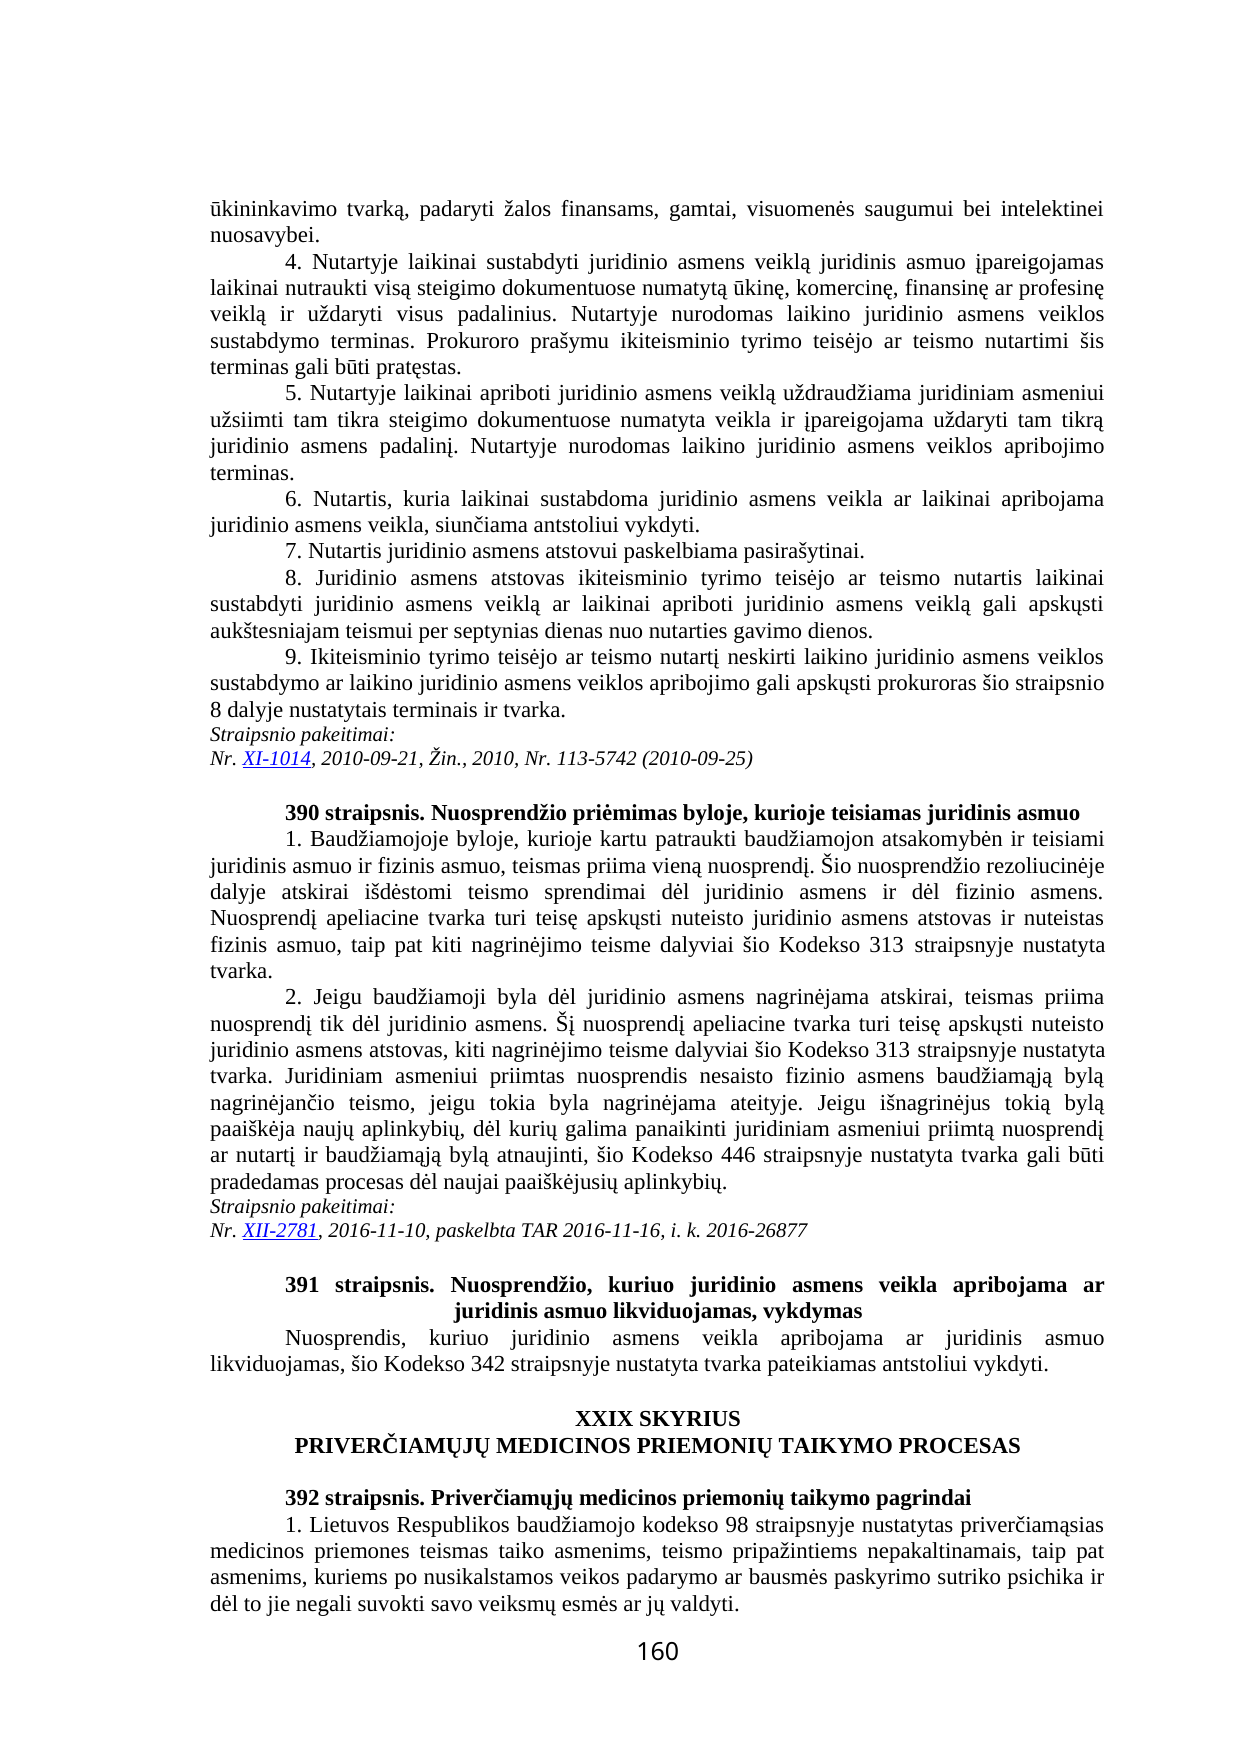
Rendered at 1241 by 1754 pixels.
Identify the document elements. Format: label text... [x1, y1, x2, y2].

text 392 straipsnis. Priverčiamųjų medicinos priemonių taikymo pagrindai [285, 1484, 1106, 1511]
text 390 straipsnis. Nuosprendžio priėmimas byloje, kurioje teisiamas juridinis asmuo [210, 799, 1106, 825]
text Priverčiamųjų medicinos priemonių taikymo procesas [210, 1432, 1106, 1458]
text 391 straipsnis. Nuosprendžio, kuriuo juridinio asmens veikla apribojama ar juridinis asmuo likviduojamas, vykdymas [285, 1271, 1106, 1324]
text 1. Lietuvos Respublikos baudžiamojo kodekso 98 straipsnyje nustatytas priverčiamąsias medicinos priemones teismas taiko asmenims, teismo pripažintiems nepakaltinamais, taip pat asmenims, kuriems po nusikalstamos veikos padarymo ar bausmės paskyrimo sutriko psichika ir dėl to jie negali suvokti savo veiksmų esmės ar jų valdyti. [210, 1511, 1106, 1616]
text Nr. XI-1014, 2010-09-21, Žin., 2010, Nr. 113-5742 (2010-09-25) [210, 746, 1106, 770]
text Nuosprendis, kuriuo juridinio asmens veikla apribojama ar juridinis asmuo likviduojamas, šio Kodekso 342 straipsnyje nustatyta tvarka pateikiamas antstoliui vykdyti. [210, 1324, 1106, 1377]
text ūkininkavimo tvarką, padaryti žalos finansams, gamtai, visuomenės saugumui bei intelektinei nuosavybei. [210, 195, 1106, 248]
text 4. Nutartyje laikinai sustabdyti juridinio asmens veiklą juridinis asmuo įpareigojamas laikinai nutraukti visą steigimo dokumentuose numatytą ūkinę, komercinę, finansinę ar profesinę veiklą ir uždaryti visus padalinius. Nutartyje nurodomas laikino juridinio asmens veiklos sustabdymo terminas. Prokuroro prašymu ikiteisminio tyrimo teisėjo ar teismo nutartimi šis terminas gali būti pratęstas. [210, 248, 1106, 379]
text 1. Baudžiamojoje byloje, kurioje kartu patraukti baudžiamojon atsakomybėn ir teisiami juridinis asmuo ir fizinis asmuo, teismas priima vieną nuosprendį. Šio nuosprendžio rezoliucinėje dalyje atskirai išdėstomi teismo sprendimai dėl juridinio asmens ir dėl fizinio asmens. Nuosprendį apeliacine tvarka turi teisę apskųsti nuteisto juridinio asmens atstovas ir nuteistas fizinis asmuo, taip pat kiti nagrinėjimo teisme dalyviai šio Kodekso 313 straipsnyje nustatyta tvarka. [210, 825, 1106, 983]
text XXIX skyrius [210, 1405, 1106, 1432]
text 8. Juridinio asmens atstovas ikiteisminio tyrimo teisėjo ar teismo nutartis laikinai sustabdyti juridinio asmens veiklą ar laikinai apriboti juridinio asmens veiklą gali apskųsti aukštesniajam teismui per septynias dienas nuo nutarties gavimo dienos. [210, 564, 1106, 643]
text Straipsnio pakeitimai: [210, 722, 1106, 746]
text 2. Jeigu baudžiamoji byla dėl juridinio asmens nagrinėjama atskirai, teismas priima nuosprendį tik dėl juridinio asmens. Šį nuosprendį apeliacine tvarka turi teisę apskųsti nuteisto juridinio asmens atstovas, kiti nagrinėjimo teisme dalyviai šio Kodekso 313 straipsnyje nustatyta tvarka. Juridiniam asmeniui priimtas nuosprendis nesaisto fizinio asmens baudžiamąją bylą nagrinėjančio teismo, jeigu tokia byla nagrinėjama ateityje. Jeigu išnagrinėjus tokią bylą paaiškėja naujų aplinkybių, dėl kurių galima panaikinti juridiniam asmeniui priimtą nuosprendį ar nutartį ir baudžiamąją bylą atnaujinti, šio Kodekso 446 straipsnyje nustatyta tvarka gali būti pradedamas procesas dėl naujai paaiškėjusių aplinkybių. [210, 983, 1106, 1194]
text Straipsnio pakeitimai: [210, 1194, 1106, 1218]
text 5. Nutartyje laikinai apriboti juridinio asmens veiklą uždraudžiama juridiniam asmeniui užsiimti tam tikra steigimo dokumentuose numatyta veikla ir įpareigojama uždaryti tam tikrą juridinio asmens padalinį. Nutartyje nurodomas laikino juridinio asmens veiklos apribojimo terminas. [210, 379, 1106, 485]
text Nr. XII-2781, 2016-11-10, paskelbta TAR 2016-11-16, i. k. 2016-26877 [210, 1218, 1106, 1242]
text 6. Nutartis, kuria laikinai sustabdoma juridinio asmens veikla ar laikinai apribojama juridinio asmens veikla, siunčiama antstoliui vykdyti. [210, 485, 1106, 538]
text 7. Nutartis juridinio asmens atstovui paskelbiama pasirašytinai. [210, 538, 1106, 564]
text 9. Ikiteisminio tyrimo teisėjo ar teismo nutartį neskirti laikino juridinio asmens veiklos sustabdymo ar laikino juridinio asmens veiklos apribojimo gali apskųsti prokuroras šio straipsnio 8 dalyje nustatytais terminais ir tvarka. [210, 643, 1106, 722]
